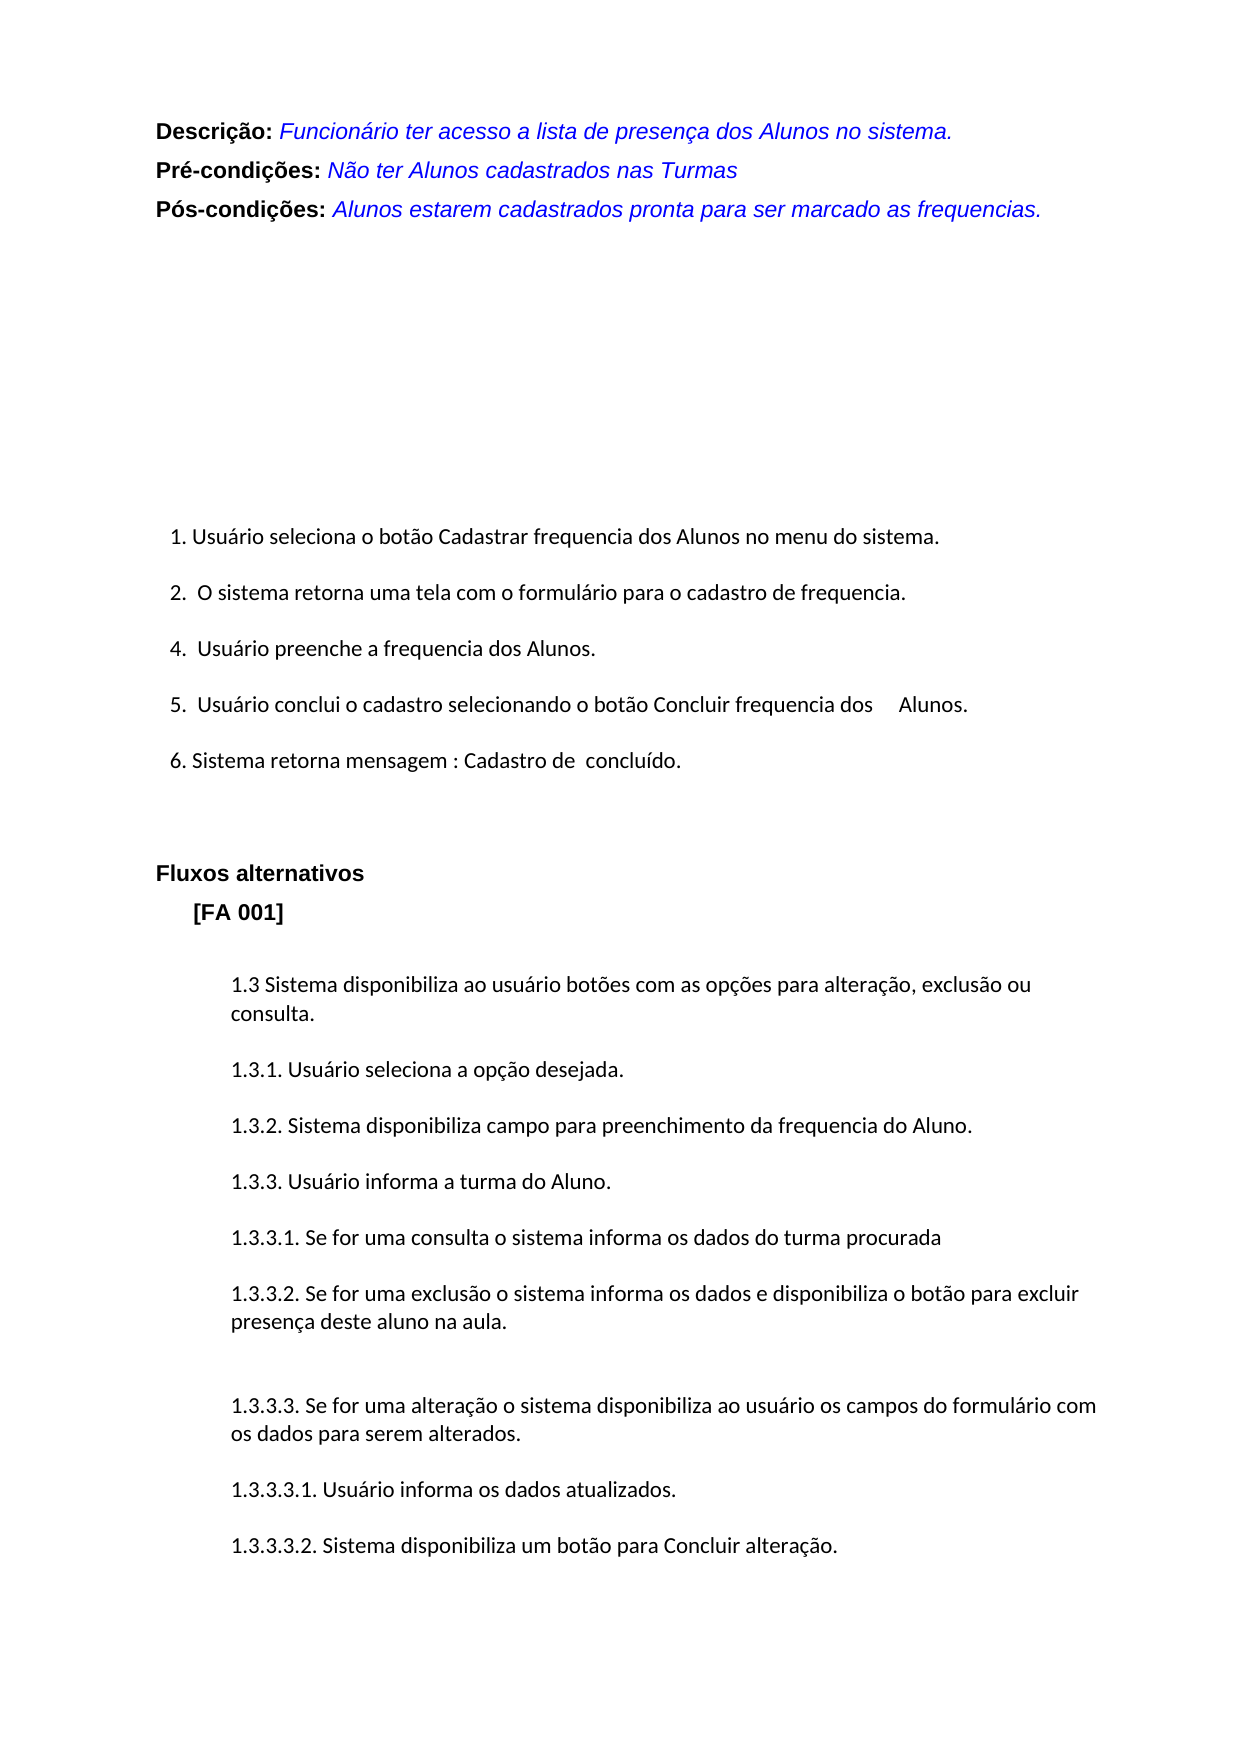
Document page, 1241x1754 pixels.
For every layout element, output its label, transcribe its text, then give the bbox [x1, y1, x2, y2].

text Pré-condições: Não ter Alunos cadastrados nas Turmas [156, 157, 1122, 183]
list 1.3.3.3. Se for uma alteração o sistema disponibiliza ao usuário os campos do formulário com os dados para serem alterados. [193, 1391, 1122, 1447]
list 1.3.3.2. Se for uma exclusão o sistema informa os dados e disponibiliza o botão para excluir presença deste aluno na aula. [193, 1279, 1122, 1335]
text 4. Usuário preenche a frequencia dos Alunos. [118, 634, 1122, 663]
text 6. Sistema retorna mensagem : Cadastro de concluído. [118, 747, 1122, 775]
text [FA 001] [193, 899, 1122, 926]
text 1. Usuário seleciona o botão Cadastrar frequencia dos Alunos no menu do sistema. [118, 522, 1122, 551]
list 1.3.3.1. Se for uma consulta o sistema informa os dados do turma procurada [193, 1223, 1122, 1251]
text Pós-condições: Alunos estarem cadastrados pronta para ser marcado as frequencias. [156, 196, 1122, 222]
text Descrição: Funcionário ter acesso a lista de presença dos Alunos no sistema. [156, 118, 1122, 144]
list 1.3.2. Sistema disponibiliza campo para preenchimento da frequencia do Aluno. [193, 1111, 1122, 1139]
text 5. Usuário conclui o cadastro selecionando o botão Concluir frequencia dos Alunos. [118, 691, 1122, 719]
list 1.3.1. Usuário seleciona a opção desejada. [193, 1055, 1122, 1083]
text 2. O sistema retorna uma tela com o formulário para o cadastro de frequencia. [118, 578, 1122, 607]
list 1.3 Sistema disponibiliza ao usuário botões com as opções para alteração, exclusão ou consulta. [193, 971, 1122, 1027]
list 1.3.3. Usuário informa a turma do Aluno. [193, 1167, 1122, 1195]
list 1.3.3.3.1. Usuário informa os dados atualizados. [193, 1475, 1122, 1503]
text Fluxos alternativos [156, 860, 1122, 887]
list 1.3.3.3.2. Sistema disponibiliza um botão para Concluir alteração. [193, 1531, 1122, 1559]
